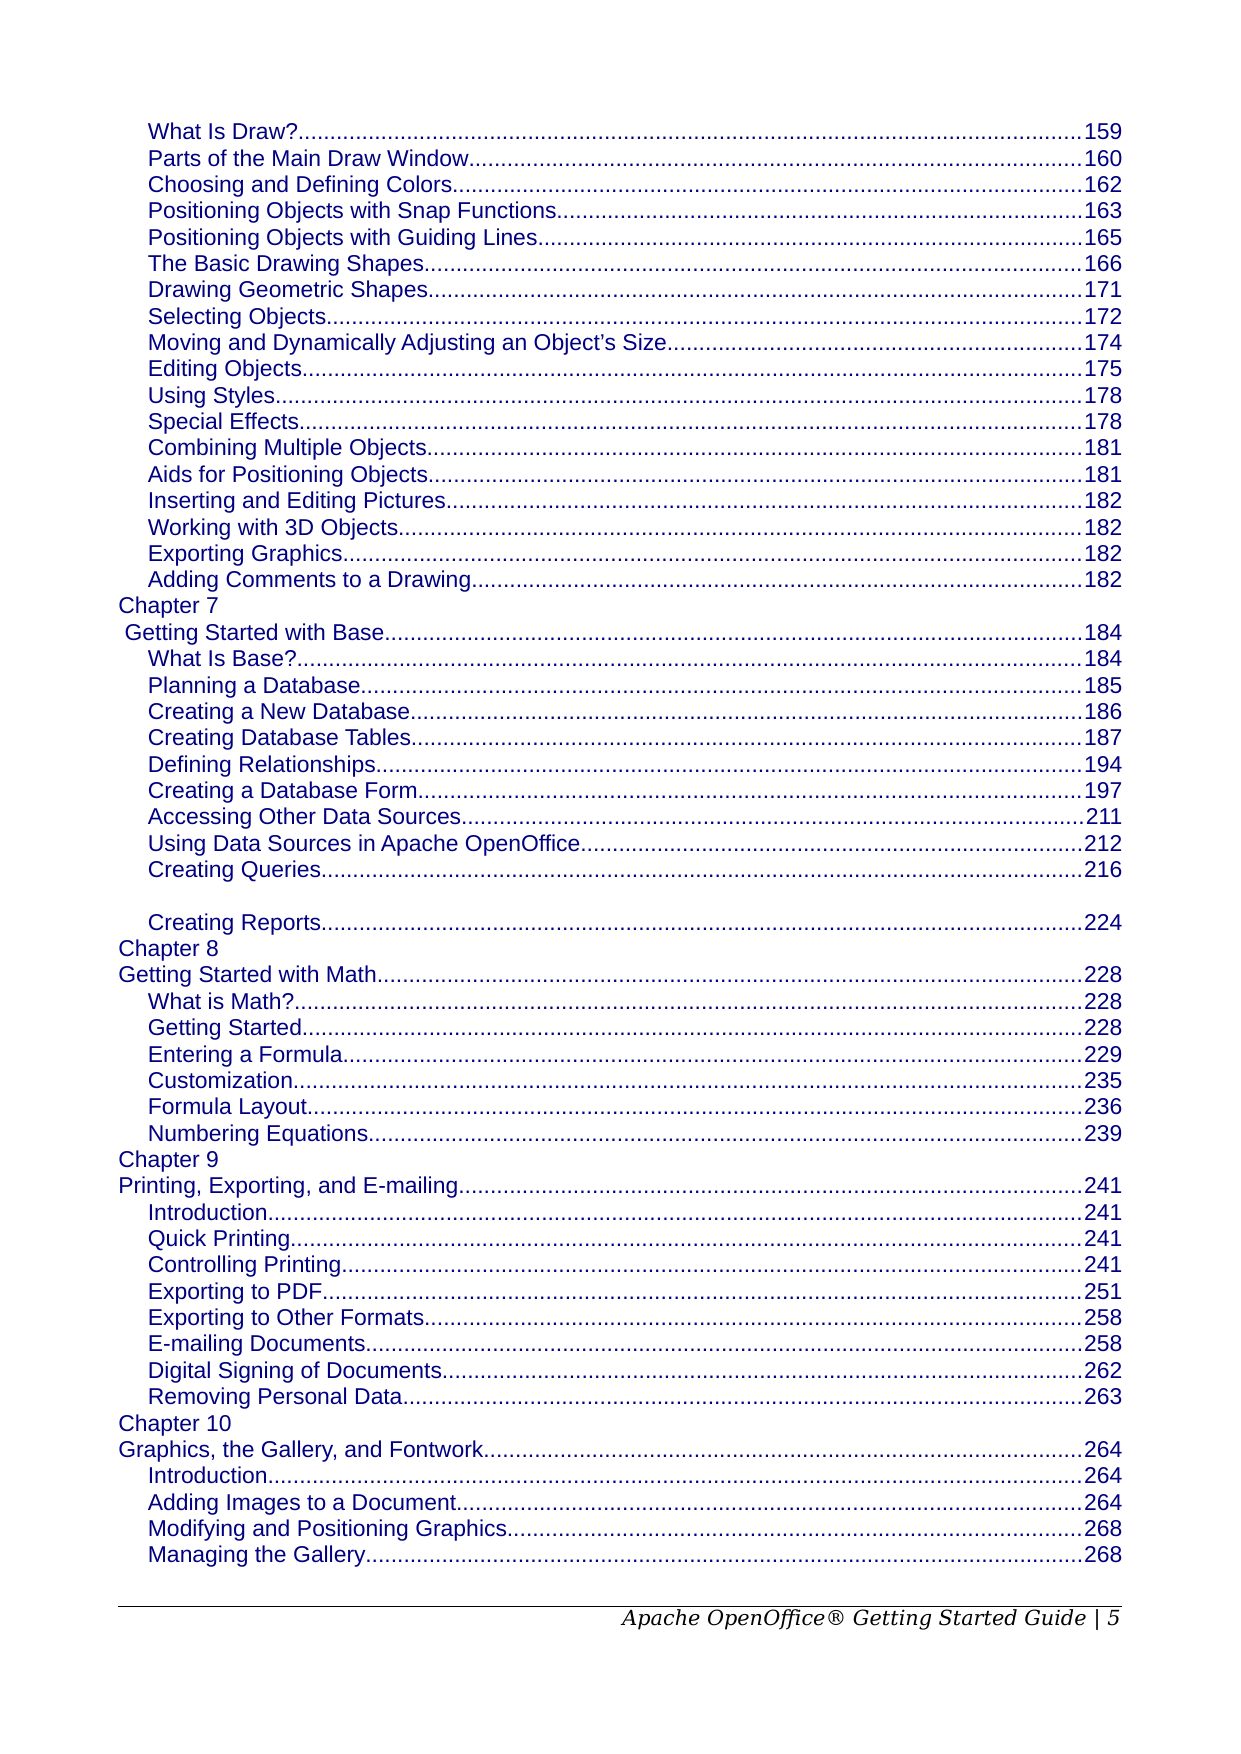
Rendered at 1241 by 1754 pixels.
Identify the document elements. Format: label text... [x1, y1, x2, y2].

text Moving and Dynamically Adjusting an Object’s Size 174 [148, 329, 1122, 355]
text Using Styles 178 [148, 382, 1122, 408]
text Parts of the Main Draw Window 160 [148, 144, 1122, 171]
text Exporting to Other Formats 258 [148, 1304, 1122, 1330]
text Drawing Geometric Shapes 171 [148, 276, 1122, 303]
text Adding Comments to a Drawing 182 [148, 566, 1122, 592]
text Positioning Objects with Snap Functions 163 [148, 197, 1122, 223]
text Selecting Objects 172 [148, 303, 1122, 329]
text Introduction 264 [148, 1462, 1122, 1488]
text Removing Personal Data 263 [148, 1383, 1122, 1409]
text Working with 3D Objects 182 [148, 513, 1122, 540]
text Creating Reports 224 [148, 882, 1122, 935]
text Accessing Other Data Sources 211 [148, 803, 1122, 830]
text Exporting Graphics 182 [148, 540, 1122, 566]
text Creating a Database Form 197 [148, 777, 1122, 803]
text Defining Relationships 194 [148, 751, 1122, 777]
text Planning a Database 185 [148, 672, 1122, 698]
text Exporting to PDF 251 [148, 1278, 1122, 1304]
text Creating a New Database 186 [148, 698, 1122, 724]
text What Is Base? 184 [148, 645, 1122, 672]
text Controlling Printing 241 [148, 1251, 1122, 1278]
text Chapter 8 Getting Started with Math 228 [118, 935, 1122, 988]
text Chapter 7 Getting Started with Base 184 [118, 592, 1122, 645]
text What is Math? 228 [148, 988, 1122, 1014]
text E-mailing Documents 258 [148, 1330, 1122, 1357]
text Entering a Formula 229 [148, 1041, 1122, 1067]
text Positioning Objects with Guiding Lines 165 [148, 223, 1122, 250]
text Creating Database Tables 187 [148, 724, 1122, 751]
text Customization 235 [148, 1067, 1122, 1093]
text Adding Images to a Document 264 [148, 1488, 1122, 1515]
text Modifying and Positioning Graphics 268 [148, 1515, 1122, 1541]
text Quick Printing 241 [148, 1225, 1122, 1251]
text The Basic Drawing Shapes 166 [148, 250, 1122, 276]
text Aids for Positioning Objects 181 [148, 461, 1122, 487]
text Digital Signing of Documents 262 [148, 1357, 1122, 1383]
text Numbering Equations 239 [148, 1119, 1122, 1146]
text Editing Objects 175 [148, 355, 1122, 382]
text Creating Queries 216 [148, 856, 1122, 882]
text Getting Started 228 [148, 1014, 1122, 1041]
text Combining Multiple Objects 181 [148, 434, 1122, 461]
text What Is Draw? 159 [148, 118, 1122, 144]
text Introduction 241 [148, 1199, 1122, 1225]
text Chapter 9 Printing, Exporting, and E‑mailing 241 [118, 1146, 1122, 1199]
text Using Data Sources in Apache OpenOffice 212 [148, 830, 1122, 856]
text Special Effects 178 [148, 408, 1122, 434]
text Choosing and Defining Colors 162 [148, 171, 1122, 197]
text Formula Layout 236 [148, 1093, 1122, 1119]
text Managing the Gallery 268 [148, 1541, 1122, 1568]
text Inserting and Editing Pictures 182 [148, 487, 1122, 513]
text Chapter 10 Graphics, the Gallery, and Fontwork 264 [118, 1409, 1122, 1462]
